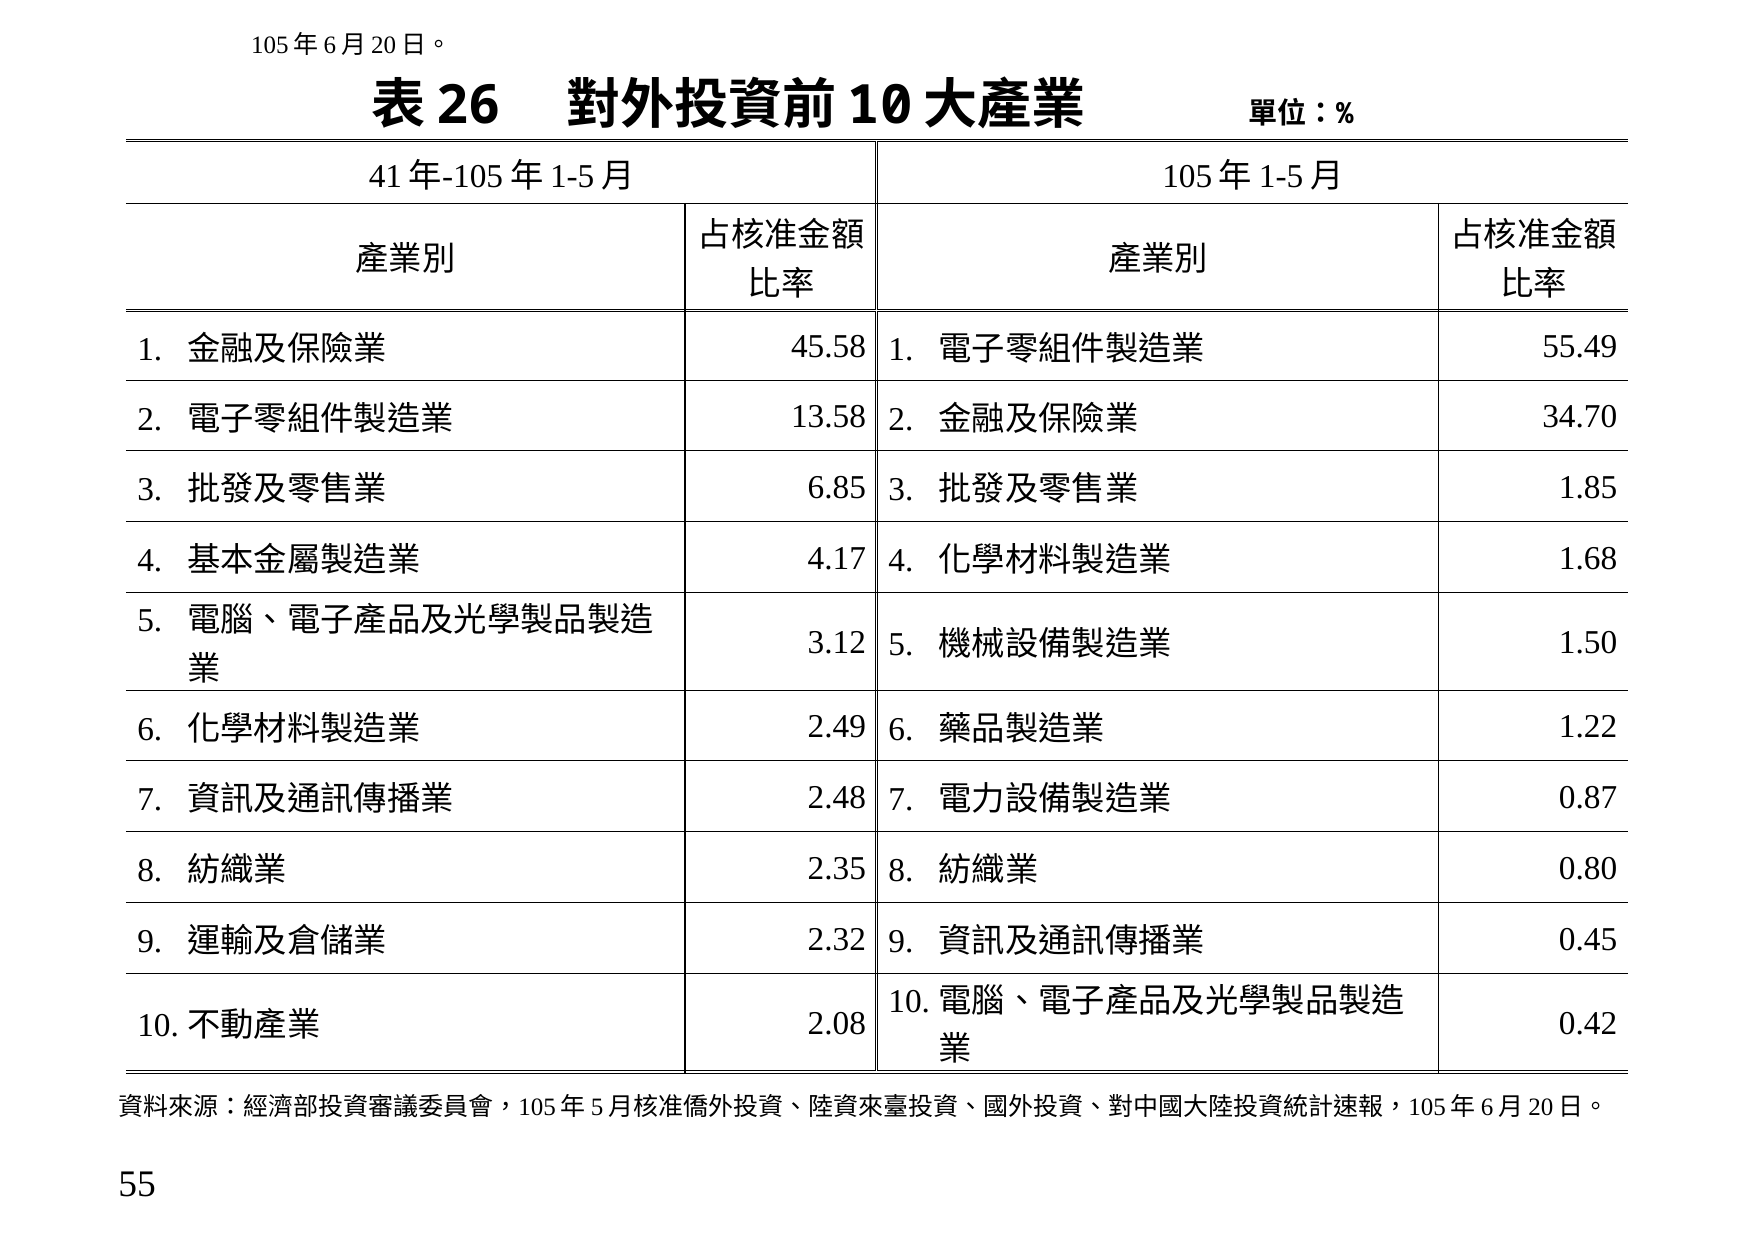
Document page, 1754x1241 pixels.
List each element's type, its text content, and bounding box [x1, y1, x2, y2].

table_cell 電子零組件製造業 [126, 381, 684, 450]
table_cell 藥品製造業 [878, 691, 1438, 760]
table_cell 化學材料製造業 [878, 522, 1438, 592]
table_cell 機械設備製造業 [878, 593, 1438, 689]
text 資料來源：經濟部投資審議委員會，105年5月核准僑外投資、陸資來臺投資、國外投資、對中國大陸投資統計速報，105年6月20日。 [118, 1086, 1654, 1122]
table_cell 45.58 [686, 312, 875, 379]
table_cell 6.85 [686, 451, 875, 521]
table_cell 34.70 [1439, 381, 1628, 450]
table_cell 0.87 [1439, 761, 1628, 831]
table_cell 55.49 [1439, 312, 1628, 379]
table_cell 批發及零售業 [878, 451, 1438, 521]
table_cell 2.32 [686, 903, 875, 973]
table_cell 4.17 [686, 522, 875, 592]
table_cell 電腦、電子產品及光學製品製造業 [126, 593, 684, 689]
table_cell 資訊及通訊傳播業 [126, 761, 684, 831]
table_cell 電力設備製造業 [878, 761, 1438, 831]
table_cell 1.68 [1439, 522, 1628, 592]
table_cell 3.12 [686, 593, 875, 689]
table_cell 1.22 [1439, 691, 1628, 760]
table_cell 2.49 [686, 691, 875, 760]
table_cell 占核准金額比率 [686, 204, 875, 309]
table_cell 13.58 [686, 381, 875, 450]
table_header 105年1-5月 [878, 142, 1628, 203]
table_cell 金融及保險業 [878, 381, 1438, 450]
table_cell 2.48 [686, 761, 875, 831]
table_cell 0.80 [1439, 832, 1628, 902]
table_cell 紡織業 [126, 832, 684, 902]
table_cell 2.35 [686, 832, 875, 902]
table_cell 電腦、電子產品及光學製品製造業 [878, 974, 1438, 1070]
table_cell 金融及保險業 [126, 312, 684, 379]
table_cell 產業別 [878, 204, 1438, 309]
table_cell 資訊及通訊傳播業 [878, 903, 1438, 973]
table_cell 基本金屬製造業 [126, 522, 684, 592]
table_cell 產業別 [126, 204, 684, 309]
table_cell 電子零組件製造業 [878, 312, 1438, 379]
table_cell 占核准金額比率 [1439, 204, 1628, 309]
table_cell 1.50 [1439, 593, 1628, 689]
table_cell 0.42 [1439, 974, 1628, 1070]
subtitle 表26 對外投資前10大產業 單位：% [118, 60, 1636, 139]
table_cell 1.85 [1439, 451, 1628, 521]
table_cell 化學材料製造業 [126, 691, 684, 760]
text 105年6月20日。 [118, 24, 1636, 60]
table_cell 2.08 [686, 974, 875, 1070]
table_cell 不動產業 [126, 974, 684, 1070]
table_cell 紡織業 [878, 832, 1438, 902]
table_cell 批發及零售業 [126, 451, 684, 521]
table_header 41年-105年1-5月 [126, 142, 875, 203]
table_cell 運輸及倉儲業 [126, 903, 684, 973]
table_cell 0.45 [1439, 903, 1628, 973]
